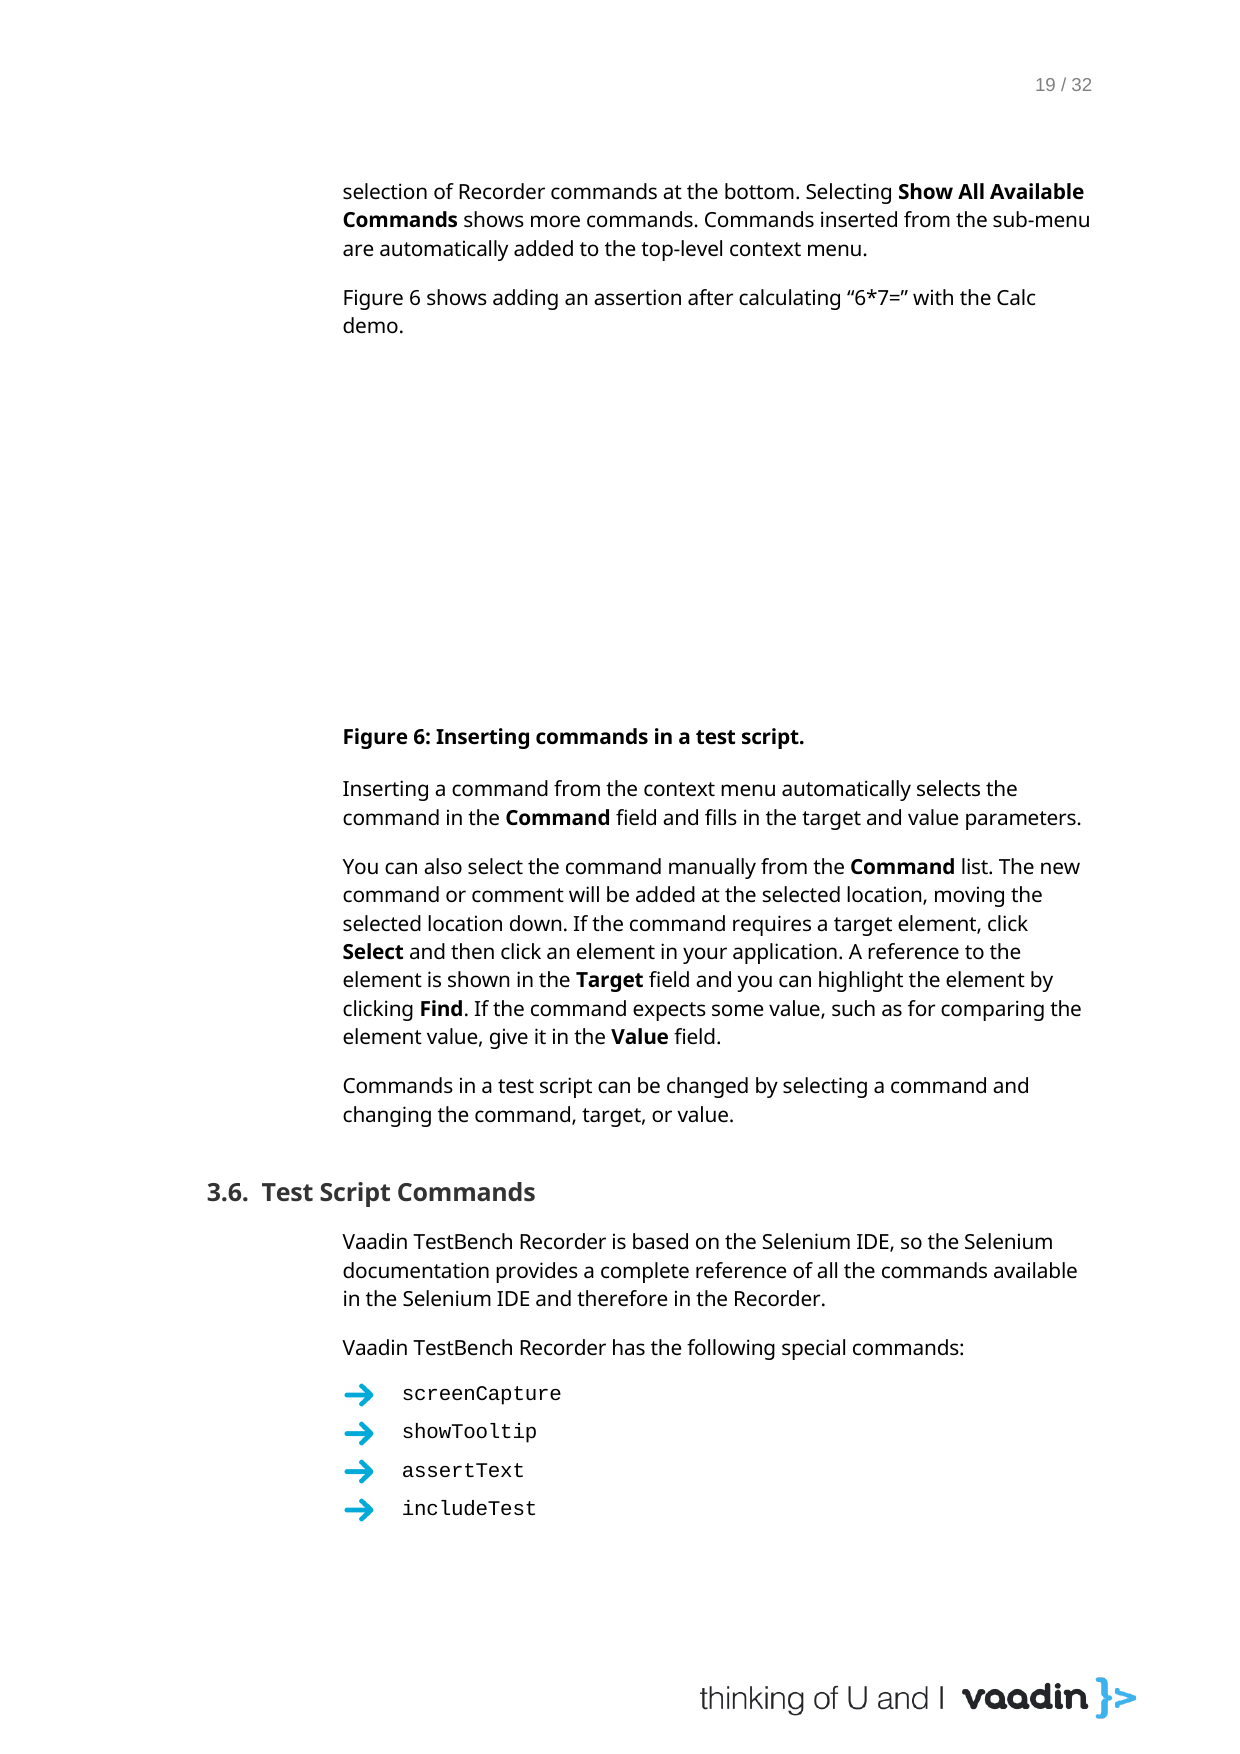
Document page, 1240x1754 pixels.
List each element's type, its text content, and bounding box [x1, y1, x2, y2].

text Figure 6: Inserting commands in a test script. [342, 722, 1092, 751]
text Vaadin TestBench Recorder has the following special commands: [342, 1333, 1092, 1362]
text You can also select the command manually from the Command list. The new command or comment will be added at the selected location, moving the selected location down. If the command requires a target element, click Select and then click an element in your application. A reference to the element is shown in the Target field and you can highlight the element by clicking Find. If the command expects some value, such as for comparing the element value, give it in the Value field. [342, 852, 1092, 1051]
picture [343, 1459, 363, 1484]
picture [343, 1383, 362, 1407]
text Figure 6 shows adding an assertion after calculating “6*7=” with the Calc demo. [342, 283, 1092, 340]
picture [364, 1498, 374, 1508]
picture [343, 1498, 362, 1522]
picture [364, 1397, 374, 1407]
text Inserting a command from the context menu automatically selects the command in the Command field and fills in the target and value parameters. [342, 774, 1092, 831]
list showTooltip [374, 1421, 1092, 1446]
text selection of Recorder commands at the bottom. Selecting Show All Available Commands shows more commands. Commands inserted from the sub-menu are automatically added to the top-level context menu. [342, 177, 1092, 262]
subtitle Test Script Commands [207, 1174, 1092, 1208]
text Vaadin TestBench Recorder is based on the Selenium IDE, so the Selenium documentation provides a complete reference of all the commands available in the Selenium IDE and therefore in the Recorder. [342, 1227, 1092, 1313]
picture [364, 1474, 374, 1484]
picture [364, 1512, 374, 1522]
list screenCapture [342, 1382, 1092, 1408]
text Commands in a test script can be changed by selecting a command and changing the command, target, or value. [342, 1071, 1092, 1128]
picture [364, 1436, 374, 1446]
picture [343, 1421, 363, 1446]
list assertText [374, 1459, 1092, 1484]
list includeTest [342, 1497, 1092, 1523]
picture [364, 1383, 374, 1393]
picture [699, 1673, 1139, 1721]
picture [364, 1459, 374, 1469]
picture [364, 1421, 374, 1431]
